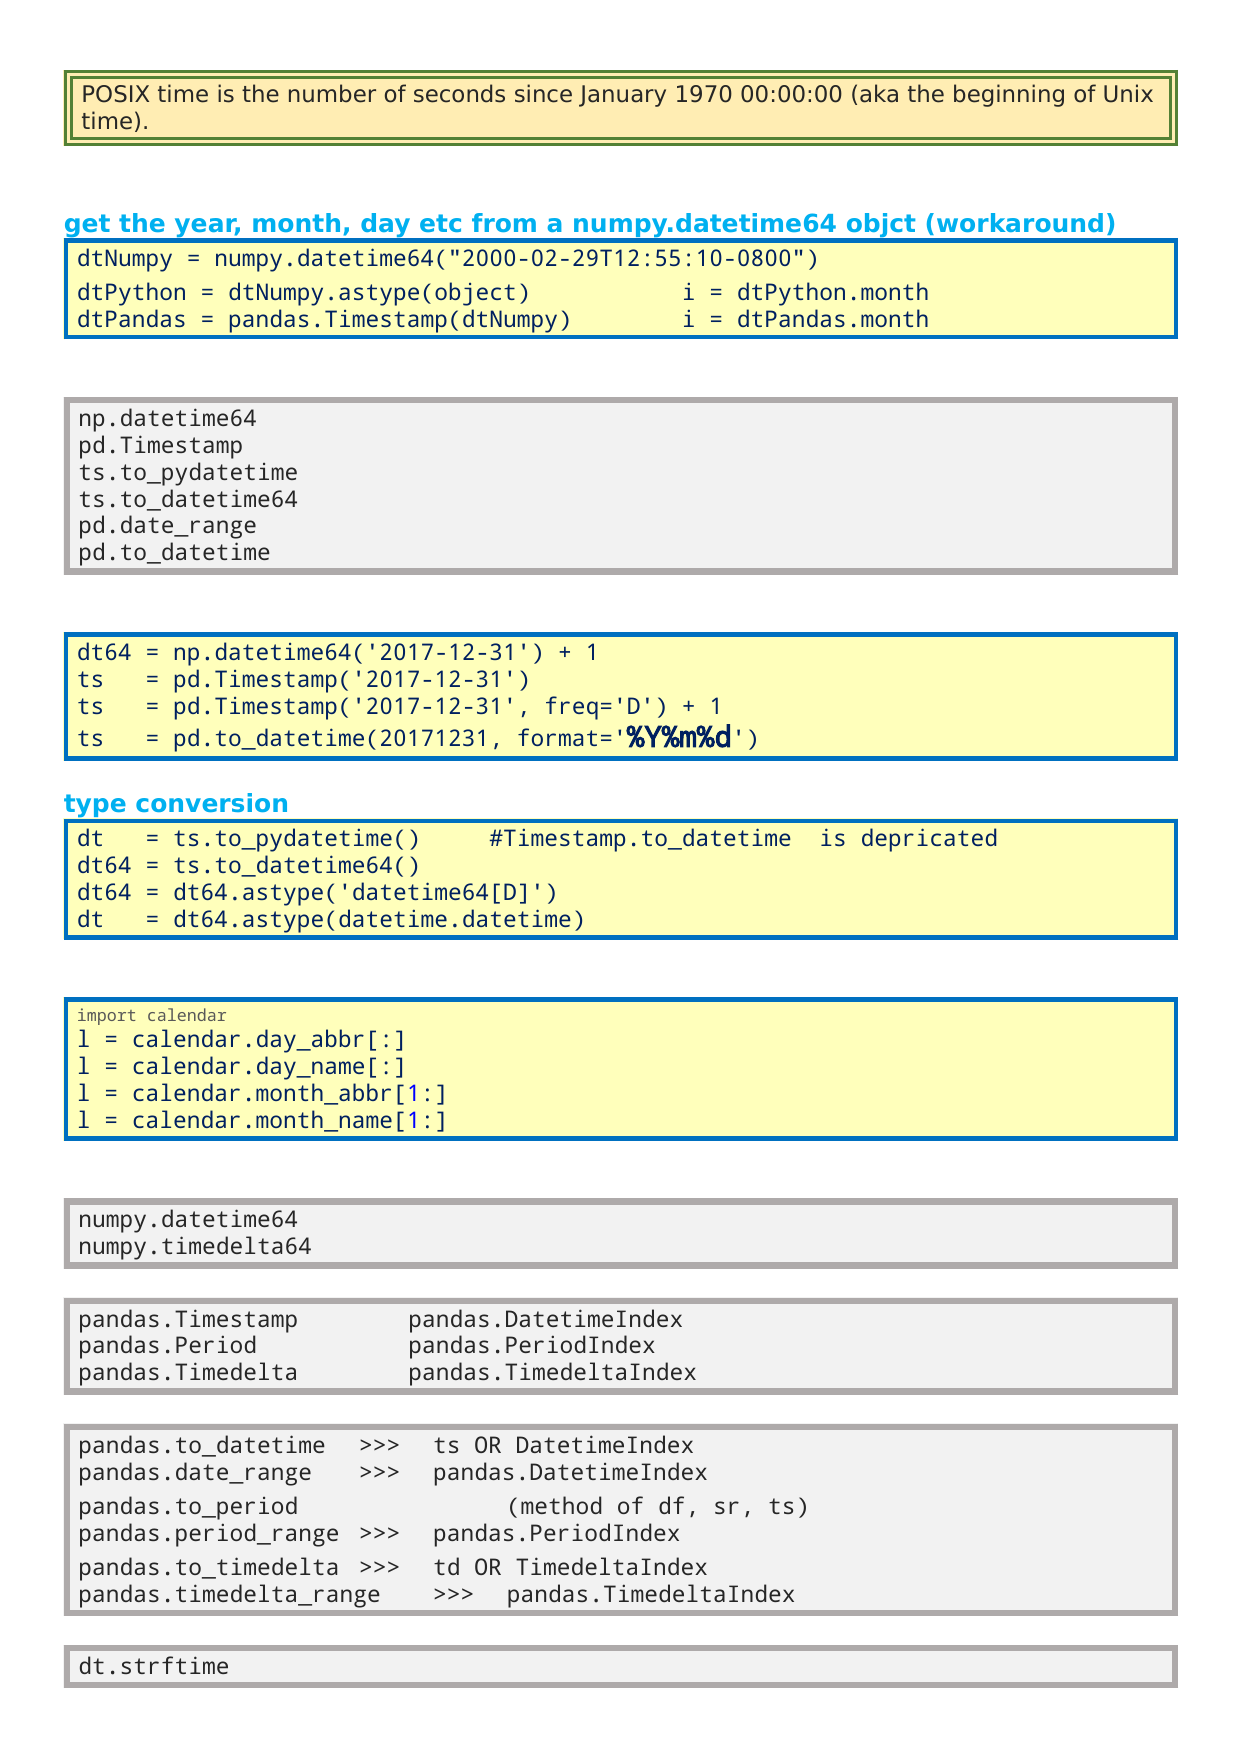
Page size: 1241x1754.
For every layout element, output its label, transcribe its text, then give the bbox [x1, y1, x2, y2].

text dt64 = dt64.astype('datetime64[D]') [68, 872, 1174, 899]
text pandas.date_range >>> pandas.DatetimeIndex [70, 1450, 1172, 1477]
text pd.Timestamp [70, 424, 1172, 451]
title type conversion [63, 789, 1178, 818]
text dt64 = np.datetime64('2017-12-31') + 1 [68, 637, 1174, 659]
text pandas.to_timedelta >>> td OR TimedeltaIndex [70, 1546, 1172, 1572]
title get the year, month, day etc from a numpy.datetime64 objct (workaround) [63, 209, 1178, 238]
text np.datetime64 [70, 403, 1172, 424]
text numpy.datetime64 [70, 1205, 1172, 1225]
text pandas.to_period (method of df, sr, ts) [70, 1484, 1172, 1511]
text dt.strftime [70, 1651, 1172, 1682]
text pandas.period_range >>> pandas.PeriodIndex [70, 1511, 1172, 1538]
text pandas.Timestamp pandas.DatetimeIndex pandas.Period pandas.PeriodIndex pandas.Timedelta pandas.TimedeltaIndex [70, 1304, 1172, 1388]
text import calendar l = calendar.day_abbr[:] l = calendar.day_name[:] l = calendar.month_abbr[1:] l = calendar.month_name[1:] [68, 1002, 1174, 1136]
text ts.to_pydatetime [70, 451, 1172, 477]
text dt = ts.to_pydatetime() #Timestamp.to_datetime is depricated [68, 823, 1174, 845]
text ts.to_datetime64 [70, 477, 1172, 504]
text ts = pd.to_datetime(20171231, format='%Y%m%d') [68, 713, 1174, 756]
text ts = pd.Timestamp('2017-12-31', freq='D') + 1 [68, 686, 1174, 713]
text dtNumpy = numpy.datetime64("2000-02-29T12:55:10-0800") [68, 243, 1174, 265]
text ts = pd.Timestamp('2017-12-31') [68, 659, 1174, 686]
text pd.to_datetime [70, 531, 1172, 568]
text pandas.timedelta_range >>> pandas.TimedeltaIndex [70, 1572, 1172, 1610]
text dt64 = ts.to_datetime64() [68, 845, 1174, 872]
text pandas.to_datetime >>> ts OR DatetimeIndex [70, 1430, 1172, 1450]
text dt = dt64.astype(datetime.datetime) [68, 899, 1174, 935]
text POSIX time is the number of seconds since January 1970 00:00:00 (aka the beginning of Unix time). [67, 73, 1175, 143]
text dtPandas = pandas.Timestamp(dtNumpy) i = dtPandas.month [68, 299, 1174, 335]
text numpy.timedelta64 [70, 1225, 1172, 1262]
text dtPython = dtNumpy.astype(object) i = dtPython.month [68, 272, 1174, 299]
text pd.date_range [70, 504, 1172, 531]
